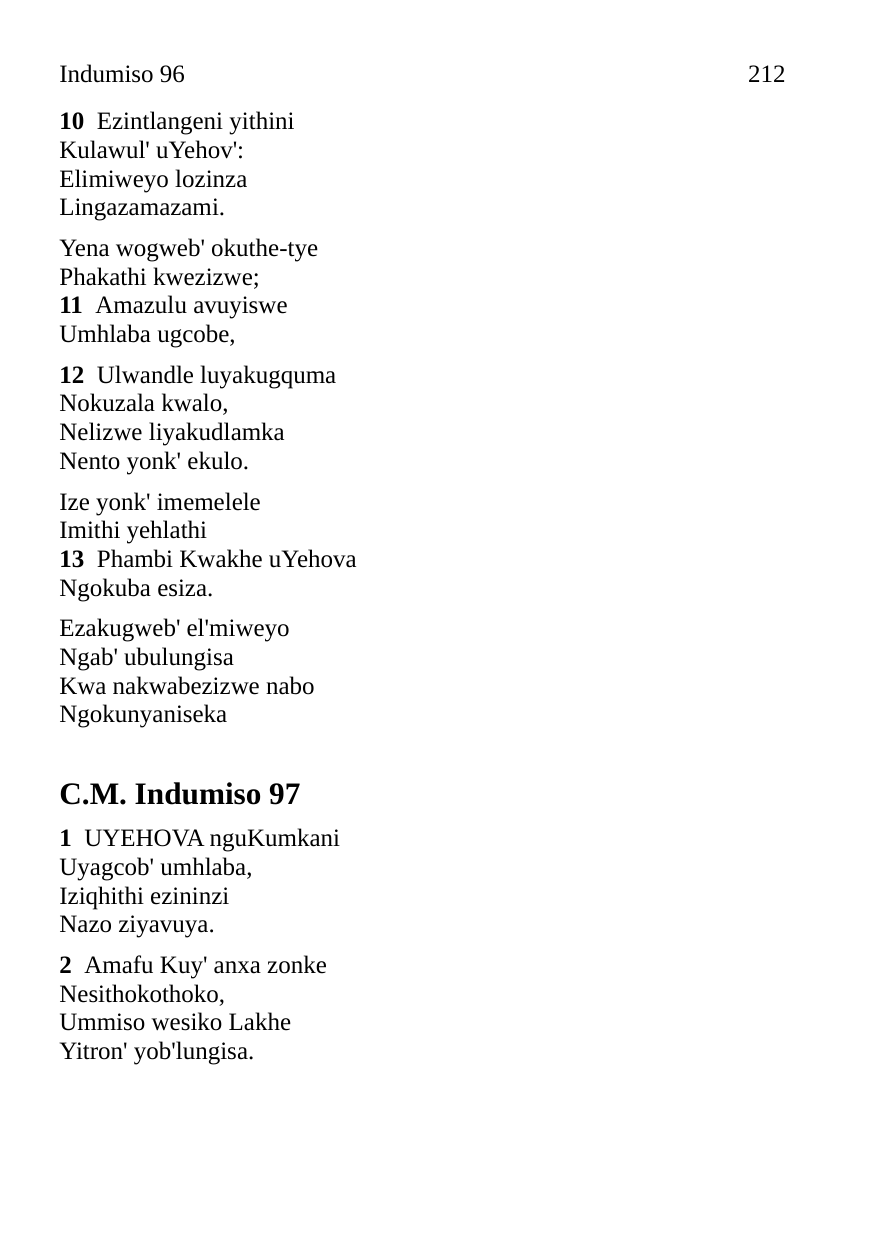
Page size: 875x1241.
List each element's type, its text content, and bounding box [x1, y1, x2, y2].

text 11 Amazulu avuyiswe [59, 291, 786, 319]
text Ngokunyaniseka [59, 699, 786, 728]
text 2 Amafu Kuy' anxa zonke [59, 950, 786, 979]
text Kulawul' uYehov': [59, 135, 786, 164]
text Elimiweyo lozinza [59, 164, 786, 192]
text Nelizwe liyakudlamka [59, 417, 786, 446]
text Nazo ziyavuya. [59, 909, 786, 938]
text Ize yonk' imemelele [59, 487, 786, 515]
text Umhlaba ugcobe, [59, 319, 786, 348]
text Iziqhithi ezininzi [59, 881, 786, 909]
text C.M. Indumiso 97 [59, 776, 786, 811]
text Kwa nakwabezizwe nabo [59, 671, 786, 699]
text 12 Ulwandle luyakugquma [59, 360, 786, 388]
text Uyagcob' umhlaba, [59, 852, 786, 881]
text Lingazamazami. [59, 192, 786, 221]
text Nesithokothoko, [59, 979, 786, 1007]
text 13 Phambi Kwakhe uYehova [59, 544, 786, 573]
text 10 Ezintlangeni yithini [59, 106, 786, 135]
text Nento yonk' ekulo. [59, 446, 786, 475]
text Imithi yehlathi [59, 515, 786, 544]
text Ummiso wesiko Lakhe [59, 1007, 786, 1036]
text Phakathi kwezizwe; [59, 262, 786, 291]
text 1 UYEHOVA nguKumkani [59, 823, 786, 852]
text Ngab' ubulungisa [59, 642, 786, 671]
text Ngokuba esiza. [59, 573, 786, 602]
text Yitron' yob'lungisa. [59, 1036, 786, 1065]
text Yena wogweb' okuthe-tye [59, 233, 786, 262]
text Ezakugweb' el'miweyo [59, 613, 786, 642]
text Nokuzala kwalo, [59, 388, 786, 417]
